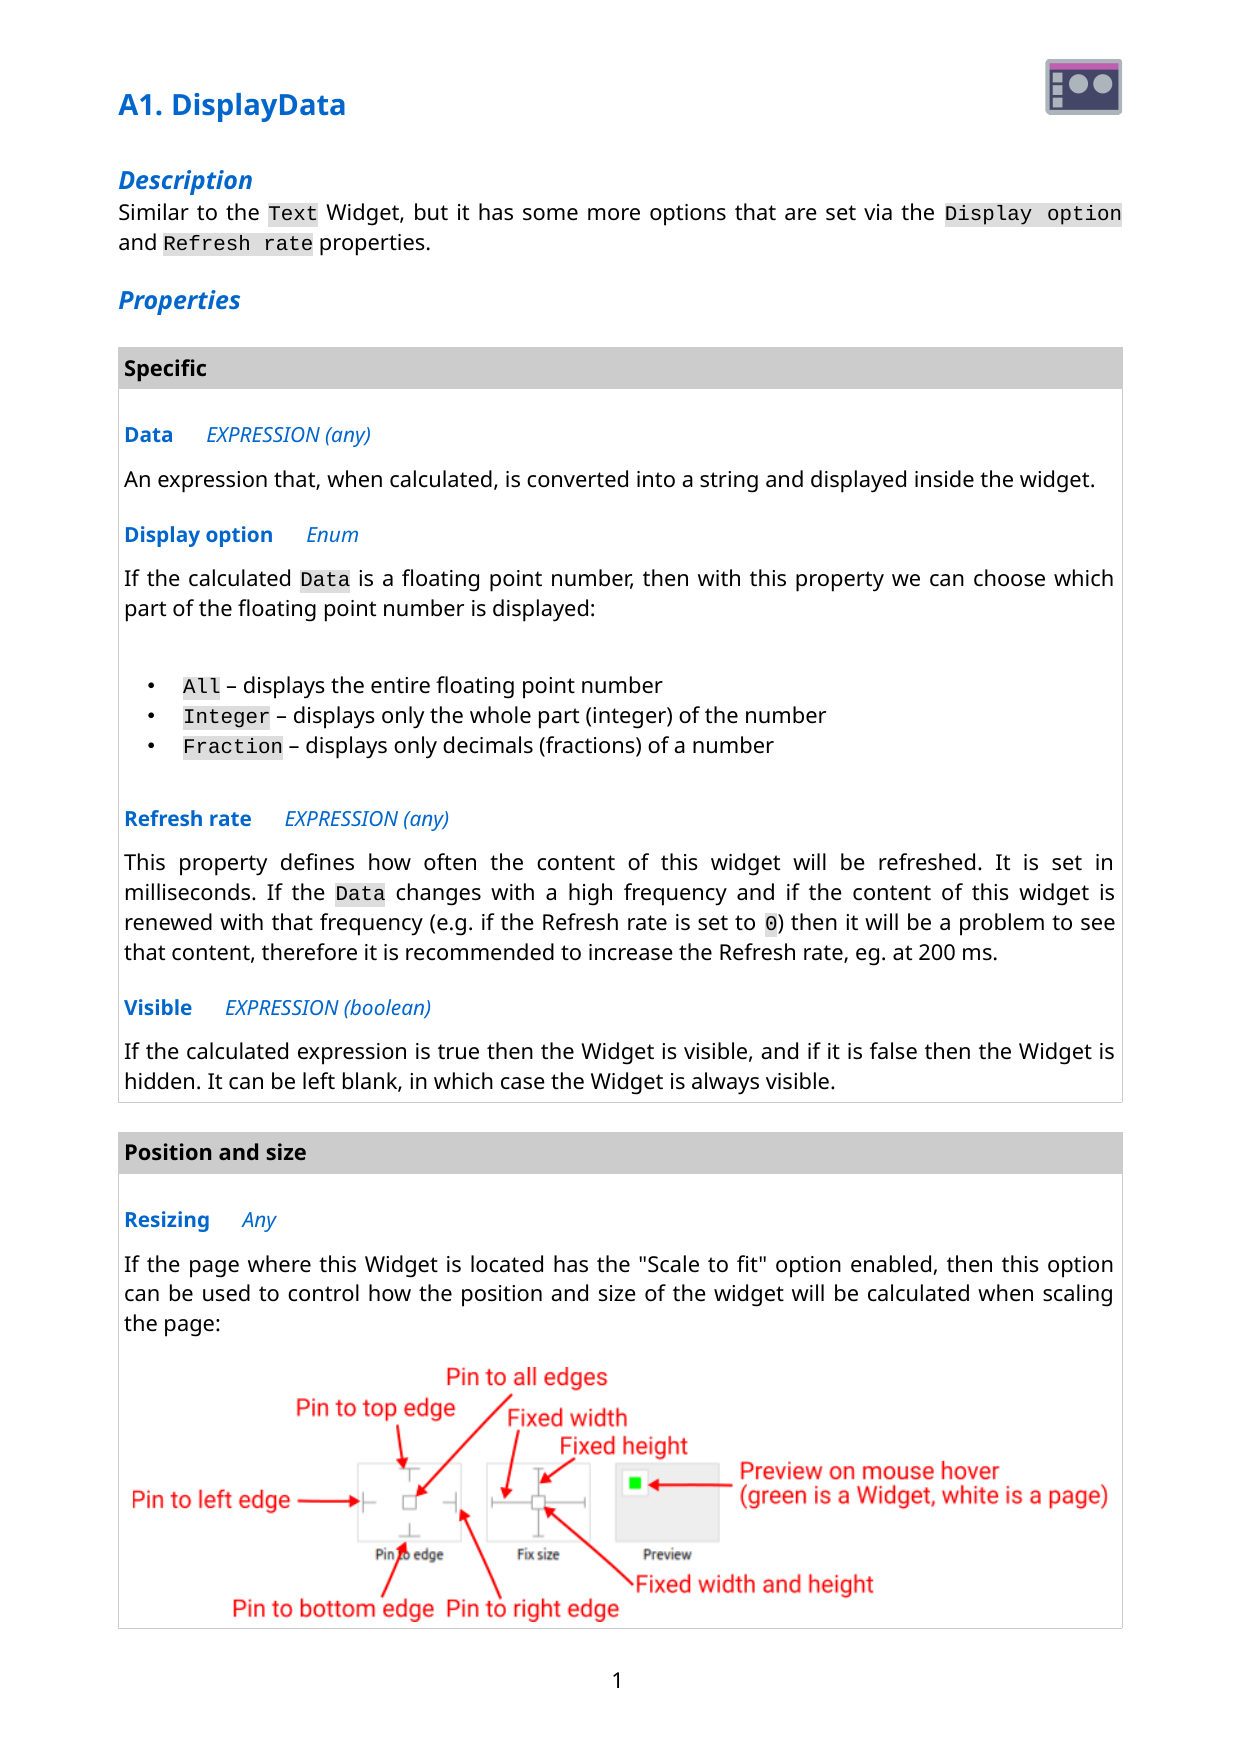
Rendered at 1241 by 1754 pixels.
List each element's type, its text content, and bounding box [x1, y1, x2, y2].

picture [1045, 59, 1123, 115]
subtitle Properties [118, 283, 1122, 317]
text Similar to the Text Widget, but it has some more options that are set via the Display option and Refresh rate properties. [118, 197, 1122, 256]
table_header Specific [119, 348, 1122, 388]
subtitle DisplayData [118, 84, 1122, 124]
picture [132, 1367, 1108, 1622]
table_cell Data EXPRESSION (any) An expression that, when calculated, is converted into a string and displayed inside the widget. Display option Enum If the calculated Data is a floating point number, then with this property we can choose which part of the floating point number is displayed: All – displays the entire floating point number Integer – displays only the whole part (integer) of the number Fraction – displays only decimals (fractions) of a number Refresh rate EXPRESSION (any) This property defines how often the content of this widget will be refreshed. It is set in milliseconds. If the Data changes with a high frequency and if the content of this widget is renewed with that frequency (e.g. if the Refresh rate is set to 0) then it will be a problem to see that content, therefore it is recommended to increase the Refresh rate, eg. at 200 ms. Visible EXPRESSION (boolean) If the calculated expression is true then the Widget is visible, and if it is false then the Widget is hidden. It can be left blank, in which case the Widget is always visible. [119, 389, 1122, 1102]
table_header Position and size [119, 1133, 1122, 1173]
table_cell Resizing Any If the page where this Widget is located has the "Scale to fit" option enabled, then this option can be used to control how the position and size of the widget will be calculated when scaling the page: [119, 1174, 1122, 1627]
subtitle Description [118, 163, 1122, 197]
